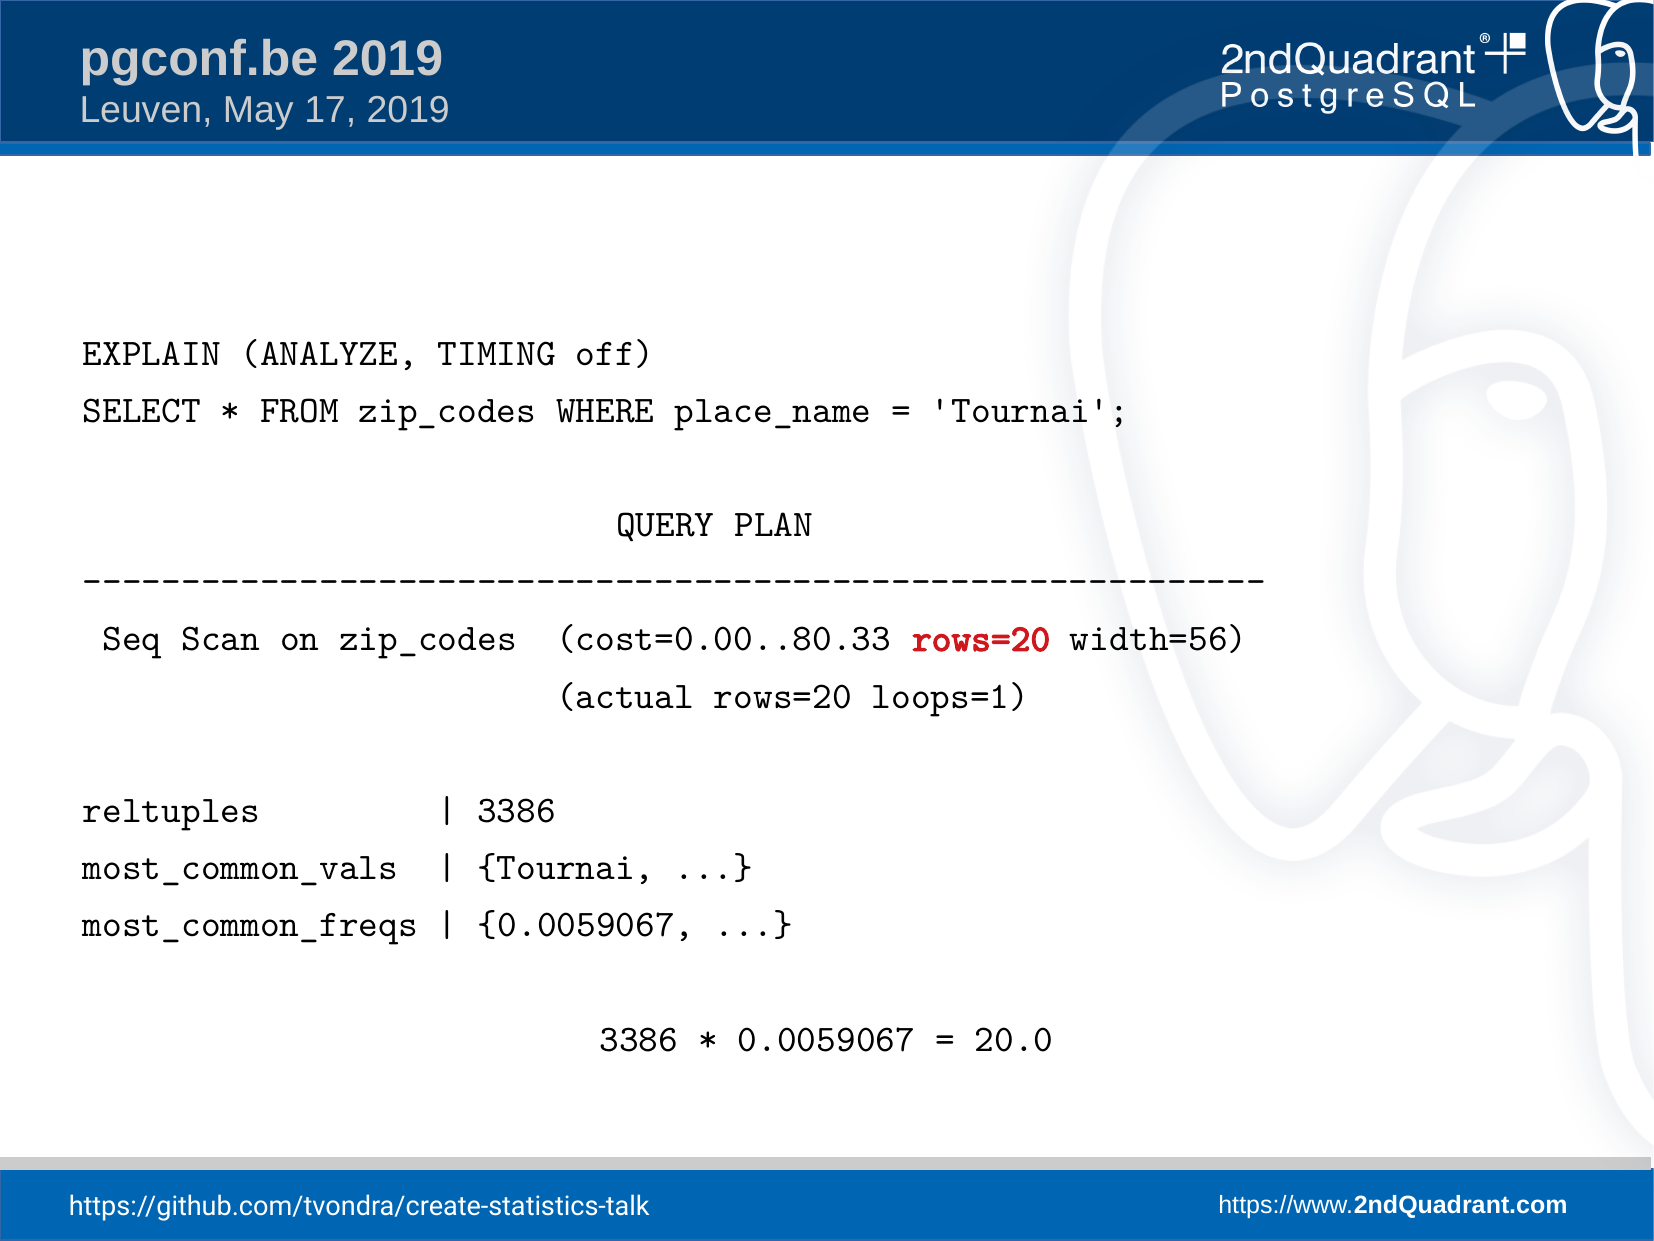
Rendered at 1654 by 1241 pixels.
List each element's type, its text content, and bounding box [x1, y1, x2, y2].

picture [781, 1039, 792, 1049]
list EXPLAIN (ANALYZE, TIMING off) SELECT * FROM zip_codes WHERE place_name = 'Tournai'; QUERY PLAN ------------------------------------------------------------ Seq Scan on zip_codes (cost=0.00..80.33 rows=20 width=56) (actual rows=20 loops=1) reltuples | 3386 most_common_vals | {Tournai, ...} most_common_freqs | {0.0059067, ...} 3386 * 0.0059067 = 20.0 [82, 319, 1571, 1039]
picture [860, 1039, 871, 1049]
picture [880, 1039, 890, 1049]
picture [642, 1040, 653, 1049]
picture [1037, 1039, 1048, 1049]
picture [741, 1039, 752, 1049]
picture [998, 1039, 1009, 1049]
picture [663, 1039, 673, 1049]
picture [632, 0, 1654, 1241]
picture [800, 1039, 811, 1049]
